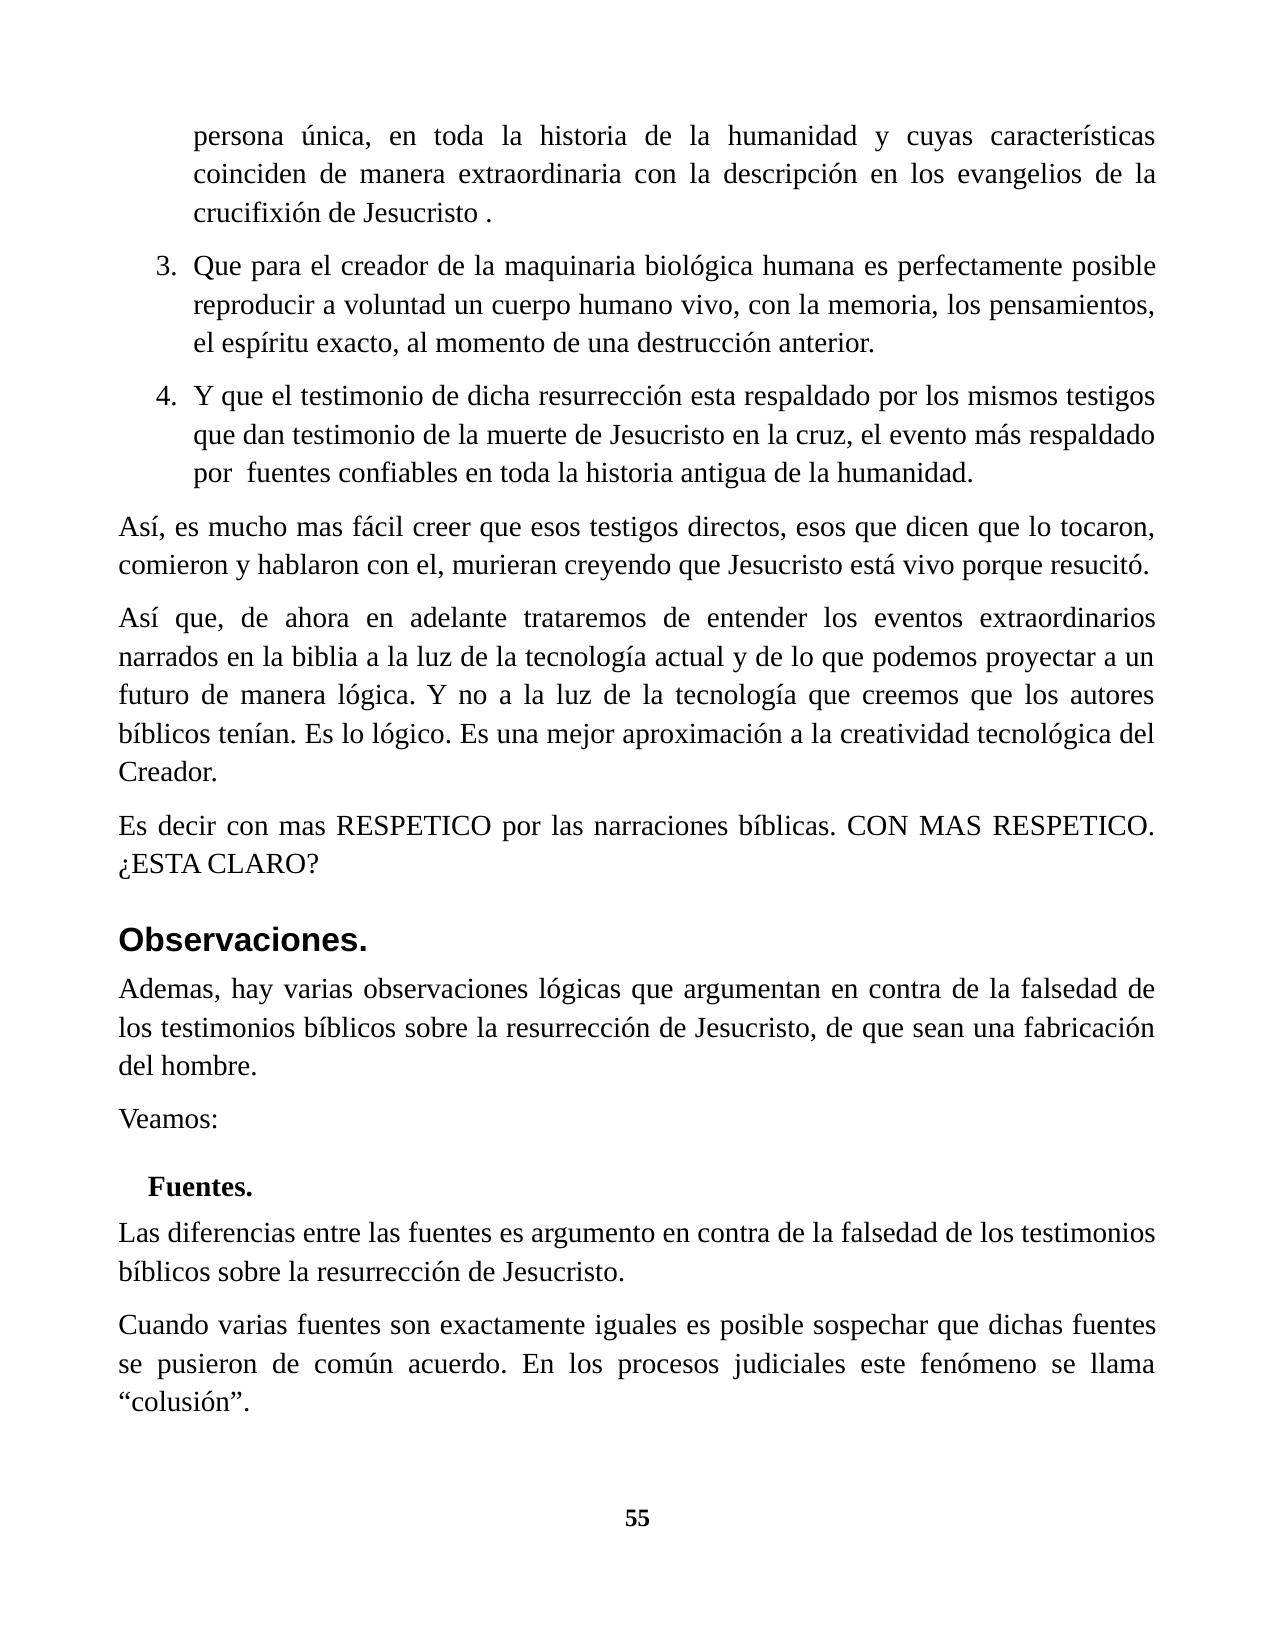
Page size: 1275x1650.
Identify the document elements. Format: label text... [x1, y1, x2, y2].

text Las diferencias entre las fuentes es argumento en contra de la falsedad de los testimonios bíblicos sobre la resurrección de Jesucristo. [118, 1216, 1157, 1288]
list Y que el testimonio de dicha resurrección esta respaldado por los mismos testigos que dan testimonio de la muerte de Jesucristo en la cruz, el evento más respaldado por fuentes confiables en toda la historia antigua de la humanidad. [156, 378, 1157, 489]
subtitle Observaciones. [118, 920, 1157, 959]
text Así que, de ahora en adelante trataremos de entender los eventos extraordinarios narrados en la biblia a la luz de la tecnología actual y de lo que podemos proyectar a un futuro de manera lógica. Y no a la luz de la tecnología que creemos que los autores bíblicos tenían. Es lo lógico. Es una mejor aproximación a la creatividad tecnológica del Creador. [118, 600, 1157, 788]
text Veamos: [118, 1102, 1157, 1135]
text Ademas, hay varias observaciones lógicas que argumentan en contra de la falsedad de los testimonios bíblicos sobre la resurrección de Jesucristo, de que sean una fabricación del hombre. [118, 971, 1157, 1082]
text Es decir con mas RESPETICO por las narraciones bíblicas. CON MAS RESPETICO. ¿ESTA CLARO? [118, 808, 1157, 880]
list Que para el creador de la maquinaria biológica humana es perfectamente posible reproducir a voluntad un cuerpo humano vivo, con la memoria, los pensamientos, el espíritu exacto, al momento de una destrucción anterior. [156, 248, 1157, 359]
list persona única, en toda la historia de la humanidad y cuyas características coinciden de manera extraordinaria con la descripción en los evangelios de la crucifixión de Jesucristo . [156, 118, 1157, 229]
text Así, es mucho mas fácil creer que esos testigos directos, esos que dicen que lo tocaron, comieron y hablaron con el, murieran creyendo que Jesucristo está vivo porque resucitó. [118, 509, 1157, 581]
text Cuando varias fuentes son exactamente iguales es posible sospechar que dichas fuentes se pusieron de común acuerdo. En los procesos judiciales este fenómeno se llama “colusión”. [118, 1307, 1157, 1418]
subtitle Fuentes. [148, 1169, 1157, 1203]
